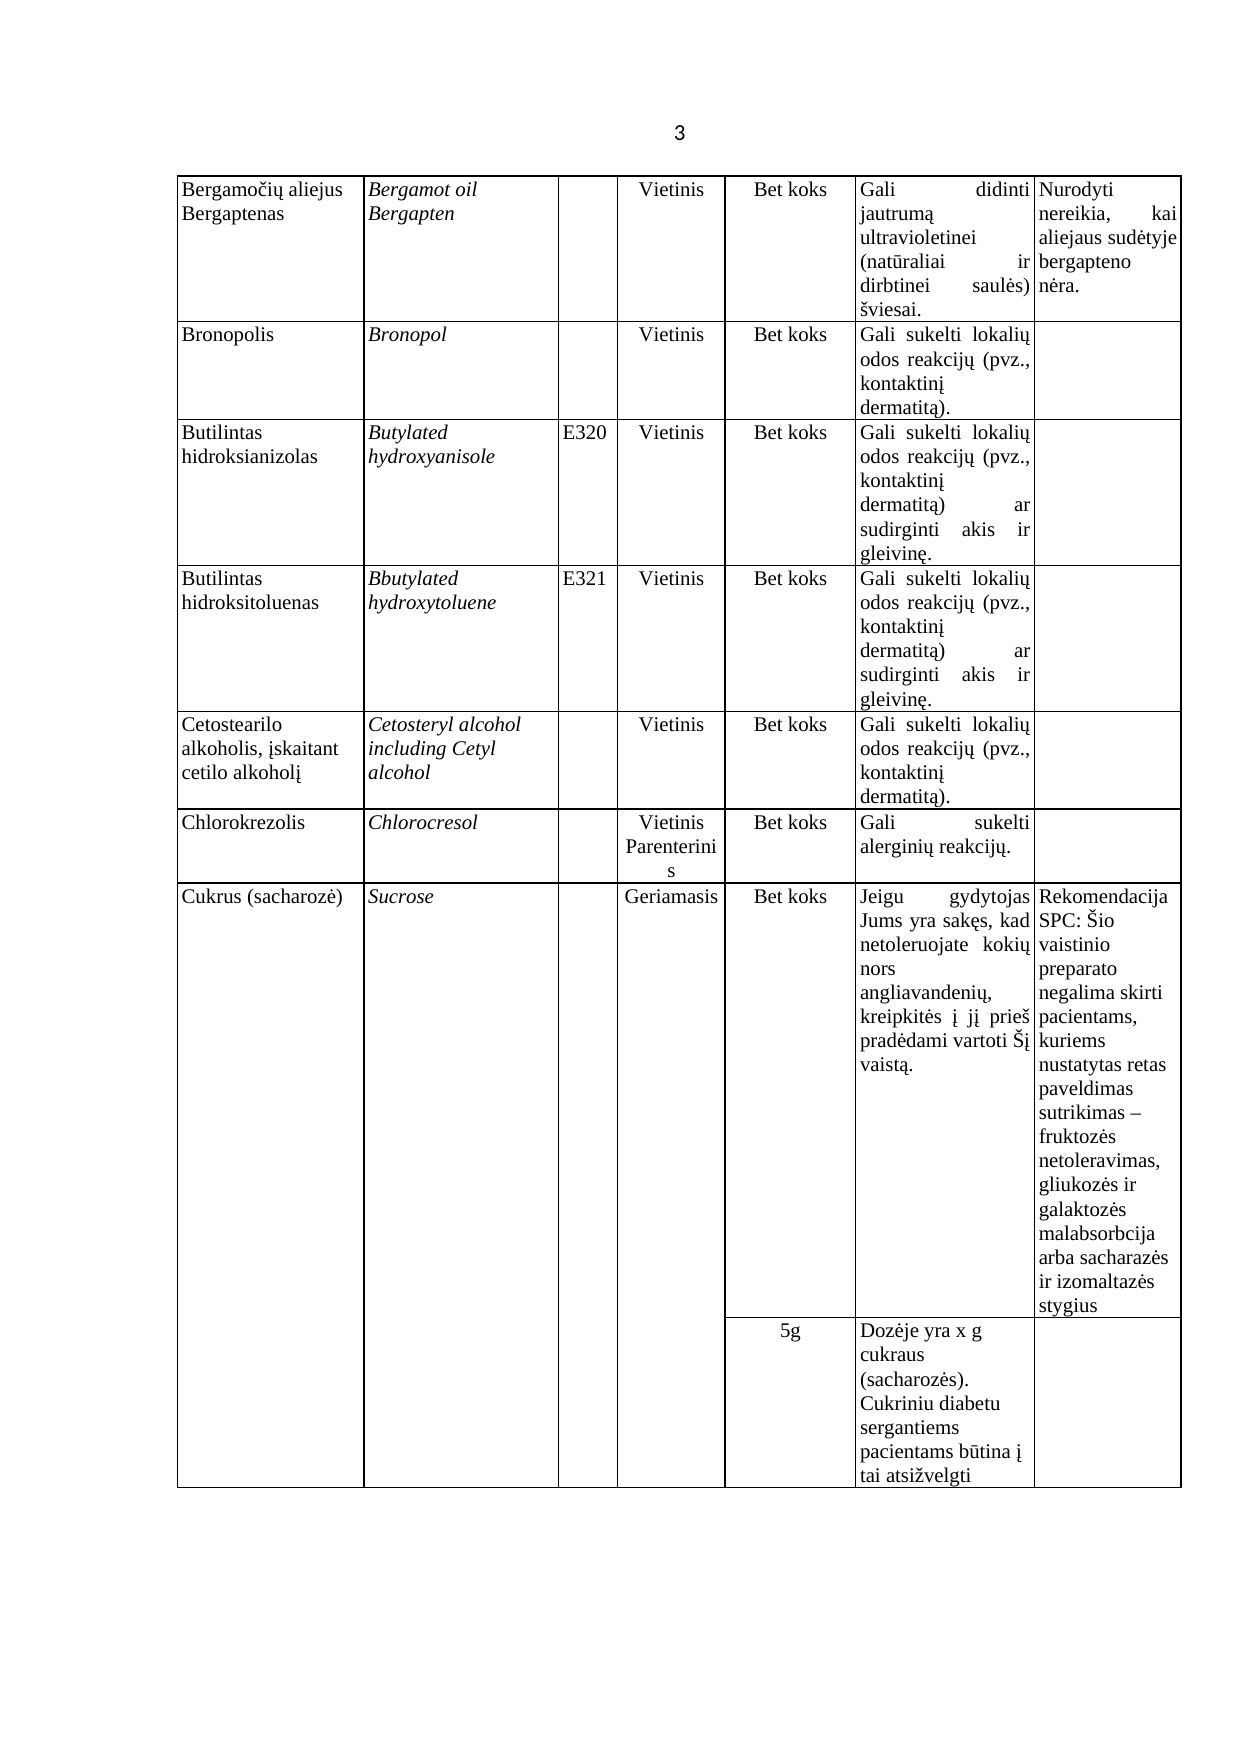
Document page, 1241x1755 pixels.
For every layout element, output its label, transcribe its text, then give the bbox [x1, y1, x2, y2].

table_cell Bbutylated hydroxytoluene [365, 566, 558, 711]
table_cell Bet koks [726, 810, 855, 882]
table_cell Bet koks [726, 420, 855, 564]
table_cell Bet koks [726, 884, 855, 1317]
table_cell Geriamasis [618, 884, 724, 1487]
table_cell Vietinis [618, 420, 724, 564]
table_cell Vietinis [618, 322, 724, 419]
table_cell Bergamot oil Bergapten [365, 177, 558, 321]
table_cell Cetosteryl alcohol including Cetyl alcohol [365, 712, 558, 808]
table_cell [1035, 712, 1180, 808]
table_cell Butylated hydroxyanisole [365, 420, 558, 564]
table_cell [559, 177, 617, 321]
table_cell Chlorokrezolis [178, 810, 363, 882]
table_cell Vietinis [618, 712, 724, 808]
table_cell Cukrus (sacharozė) [178, 884, 363, 1487]
table_cell [1035, 810, 1180, 882]
table_cell Bet koks [726, 177, 855, 321]
table_cell [559, 712, 617, 808]
table_cell [1035, 1318, 1180, 1487]
table_cell Jeigu gydytojas Jums yra sakęs, kad netoleruojate kokių nors angliavandenių, kreipkitės į jį prieš pradėdami vartoti Šį vaistą. [856, 884, 1034, 1317]
table_cell Bet koks [726, 712, 855, 808]
table_cell Bet koks [726, 566, 855, 711]
table_cell Sucrose [365, 884, 558, 1487]
table_cell Bronopol [365, 322, 558, 419]
table_cell Bet koks [726, 322, 855, 419]
table_cell Vietinis [618, 566, 724, 711]
table_cell [559, 810, 617, 882]
table_cell E321 [559, 566, 617, 711]
table_cell 5g [726, 1318, 855, 1487]
table_cell Bergamočių aliejus Bergaptenas [178, 177, 363, 321]
table_cell [1035, 420, 1180, 564]
table_cell Bronopolis [178, 322, 363, 419]
table_cell Butilintas hidroksianizolas [178, 420, 363, 564]
table_cell [559, 884, 617, 1487]
table_cell Gali sukelti alerginių reakcijų. [856, 810, 1034, 882]
table_cell [1035, 322, 1180, 419]
table_cell Butilintas hidroksitoluenas [178, 566, 363, 711]
table_cell Cetostearilo alkoholis, įskaitant cetilo alkoholį [178, 712, 363, 808]
table_cell [559, 322, 617, 419]
table_cell [1035, 566, 1180, 711]
table_cell Nurodyti nereikia, kai aliejaus sudėtyje bergapteno nėra. [1035, 177, 1180, 321]
table_cell Vietinis [618, 177, 724, 321]
table_cell Chlorocresol [365, 810, 558, 882]
table_cell E320 [559, 420, 617, 564]
